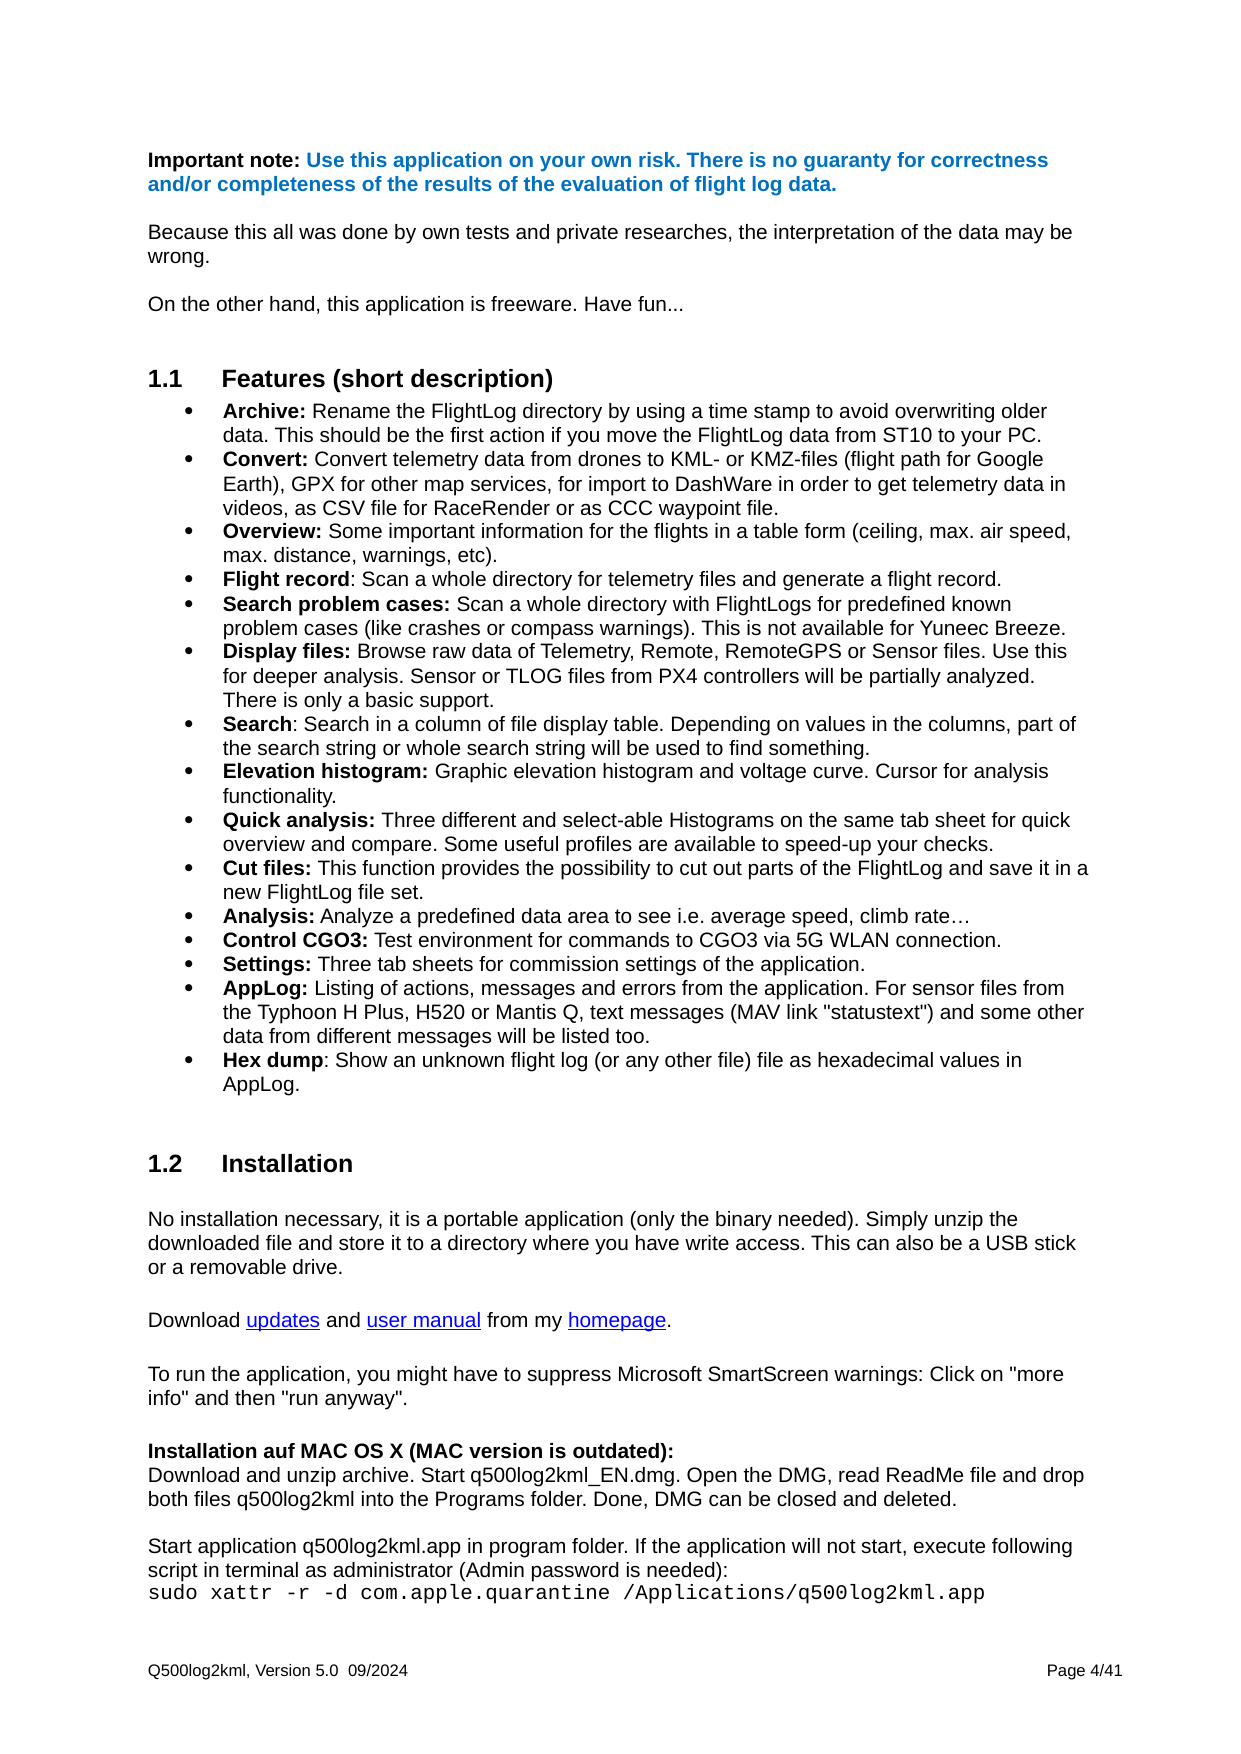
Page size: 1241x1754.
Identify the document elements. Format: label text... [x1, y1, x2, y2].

text Download updates and user manual from my homepage. [148, 1308, 1093, 1332]
list Archive: Rename the FlightLog directory by using a time stamp to avoid overwriting older data. This should be the first action if you move the FlightLog data from ST10 to your PC. [185, 399, 1093, 447]
text No installation necessary, it is a portable application (only the binary needed). Simply unzip the downloaded file and store it to a directory where you have write access. This can also be a USB stick or a removable drive. [148, 1207, 1093, 1279]
list Cut files: This function provides the possibility to cut out parts of the FlightLog and save it in a new FlightLog file set. [185, 855, 1093, 903]
list Elevation histogram: Graphic elevation histogram and voltage curve. Cursor for analysis functionality. [185, 759, 1093, 807]
text Because this all was done by own tests and private researches, the interpretation of the data may be wrong. [148, 219, 1093, 267]
text To run the application, you might have to suppress Microsoft SmartScreen warnings: Click on "more info" and then "run anyway". [148, 1361, 1093, 1409]
list Analysis: Analyze a predefined data area to see i.e. average speed, climb rate… [185, 903, 1093, 927]
list Control CGO3: Test environment for commands to CGO3 via 5G WLAN connection. [185, 927, 1093, 952]
list Hex dump: Show an unknown flight log (or any other file) file as hexadecimal values in AppLog. [185, 1048, 1093, 1124]
text Important note: Use this application on your own risk. There is no guaranty for correctness and/or completeness of the results of the evaluation of flight log data. [148, 148, 1093, 196]
subtitle Features (short description) [148, 364, 1093, 393]
list Convert: Convert telemetry data from drones to KML- or KMZ-files (flight path for Google Earth), GPX for other map services, for import to DashWare in order to get telemetry data in videos, as CSV file for RaceRender or as CCC waypoint file. [185, 447, 1093, 519]
list AppLog: Listing of actions, messages and errors from the application. For sensor files from the Typhoon H Plus, H520 or Mantis Q, text messages (MAV link "statustext") and some other data from different messages will be listed too. [185, 976, 1093, 1048]
list Overview: Some important information for the flights in a table form (ceiling, max. air speed, max. distance, warnings, etc). [185, 519, 1093, 567]
text On the other hand, this application is freeware. Have fun... [148, 291, 1093, 315]
list Display files: Browse raw data of Telemetry, Remote, RemoteGPS or Sensor files. Use this for deeper analysis. Sensor or TLOG files from PX4 controllers will be partially analyzed. There is only a basic support. [185, 639, 1093, 711]
text Download and unzip archive. Start q500log2kml_EN.dmg. Open the DMG, read ReadMe file and drop both files q500log2kml into the Programs folder. Done, DMG can be closed and deleted. [148, 1462, 1093, 1510]
list Search problem cases: Scan a whole directory with FlightLogs for predefined known problem cases (like crashes or compass warnings). This is not available for Yuneec Breeze. [185, 591, 1093, 639]
subtitle Installation [148, 1149, 1093, 1178]
text sudo xattr -r -d com.apple.quarantine /Applications/q500log2kml.app [148, 1582, 1093, 1606]
list Search: Search in a column of file display table. Depending on values in the columns, part of the search string or whole search string will be used to find something. [185, 711, 1093, 759]
text Start application q500log2kml.app in program folder. If the application will not start, execute following script in terminal as administrator (Admin password is needed): [148, 1534, 1093, 1582]
list Settings: Three tab sheets for commission settings of the application. [185, 952, 1093, 976]
list Flight record: Scan a whole directory for telemetry files and generate a flight record. [185, 567, 1093, 591]
list Quick analysis: Three different and select-able Histograms on the same tab sheet for quick overview and compare. Some useful profiles are available to speed-up your checks. [185, 807, 1093, 855]
text Installation auf MAC OS X (MAC version is outdated): [148, 1438, 1093, 1462]
